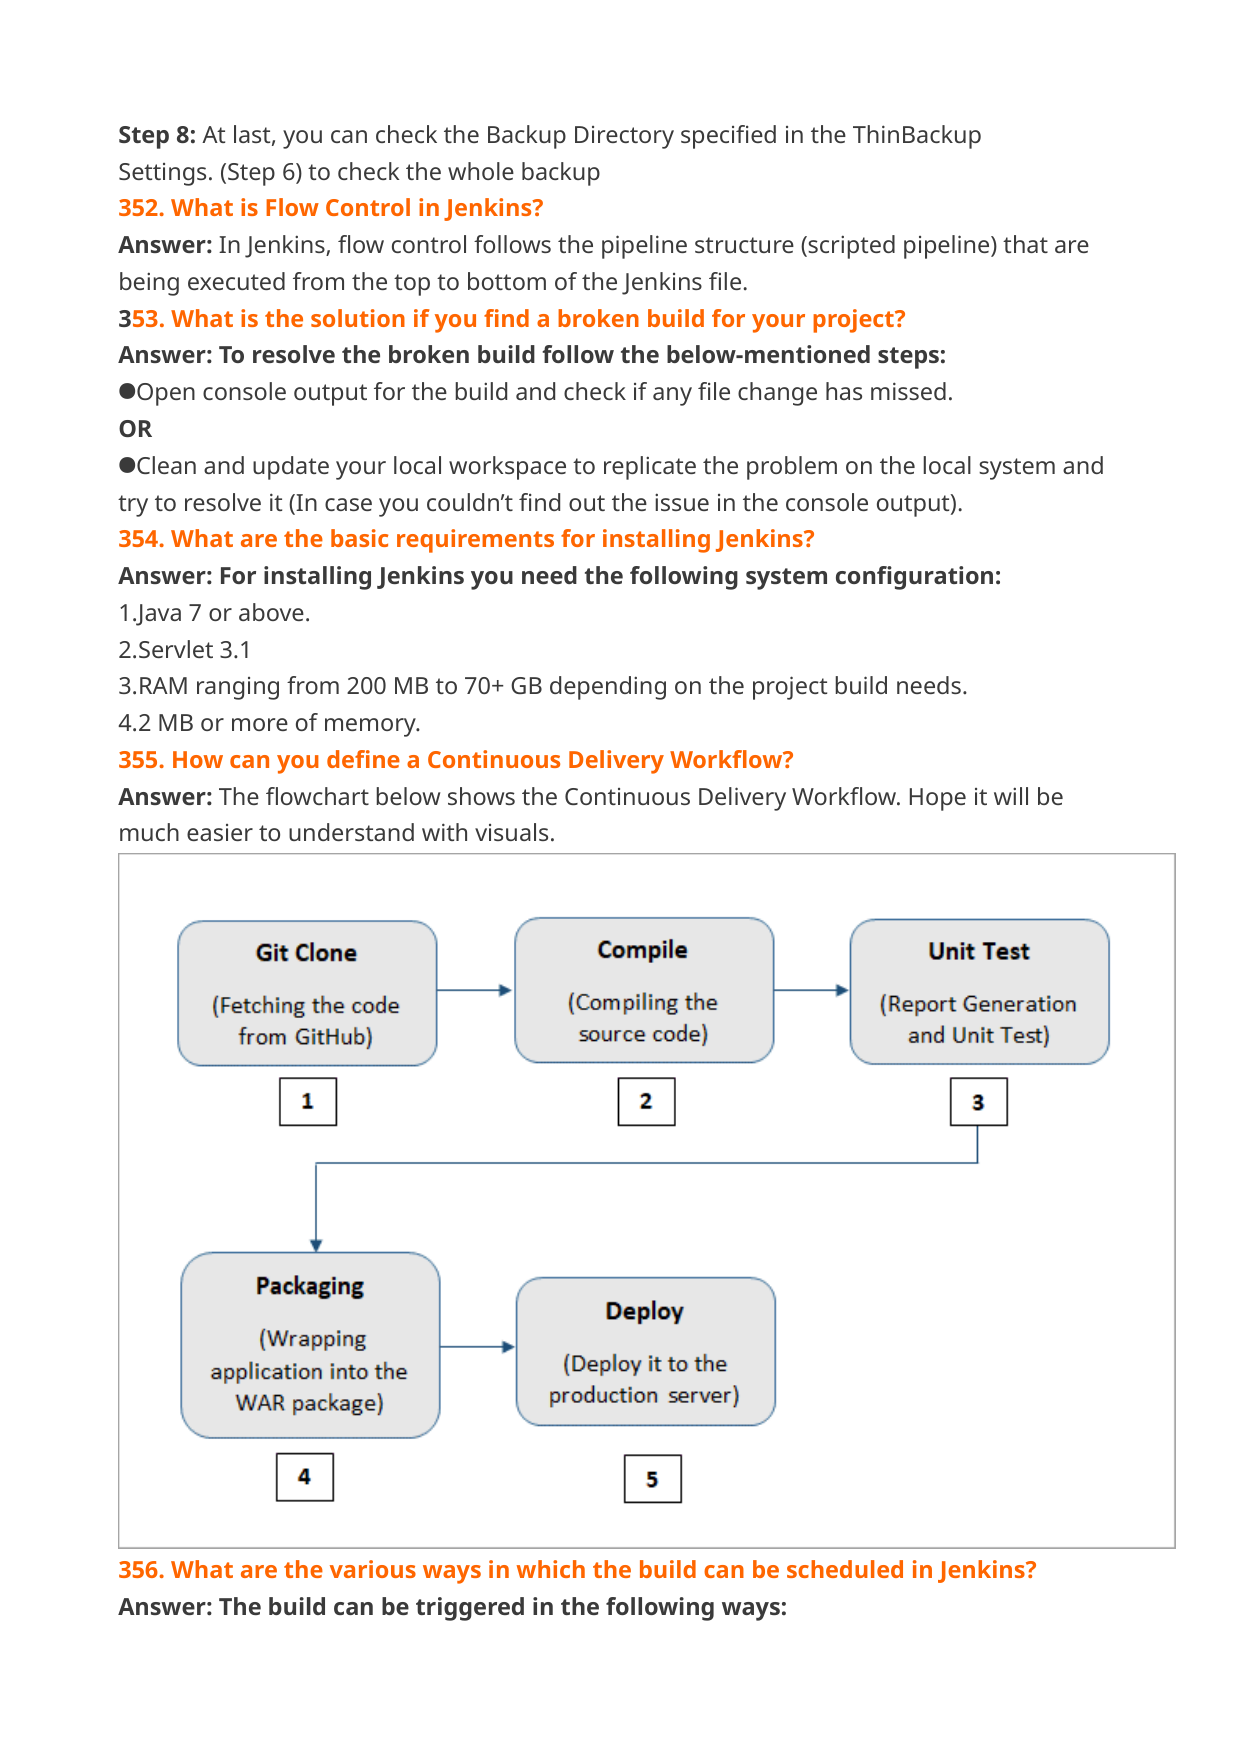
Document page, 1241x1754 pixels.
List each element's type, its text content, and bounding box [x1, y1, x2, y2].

text Answer: For installing Jenkins you need the following system configuration: [118, 559, 1122, 591]
list 2 MB or more of memory. [118, 706, 1122, 738]
list Clean and update your local workspace to replicate the problem on the local system and try to resolve it (In case you couldn’t find out the issue in the console output). [118, 449, 1122, 518]
text Step 8: At last, you can check the Backup Directory specified in the ThinBackup Settings. (Step 6) to check the whole backup [118, 118, 1122, 187]
text 353. What is the solution if you find a broken build for your project? [118, 302, 1122, 334]
text OR [118, 412, 1122, 444]
text 352. What is Flow Control in Jenkins? [118, 192, 1122, 224]
list RAM ranging from 200 MB to 70+ GB depending on the project build needs. [118, 670, 1122, 702]
list Open console output for the build and check if any file change has missed. [118, 376, 1122, 407]
text Answer: The flowchart below shows the Continuous Delivery Workflow. Hope it will be much easier to understand with visuals. [118, 780, 1122, 849]
list Java 7 or above. [118, 596, 1122, 628]
picture [118, 853, 1176, 1549]
text 356. What are the various ways in which the build can be scheduled in Jenkins? [118, 1553, 1122, 1585]
text Answer: To resolve the broken build follow the below-mentioned steps: [118, 339, 1122, 371]
text Answer: In Jenkins, flow control follows the pipeline structure (scripted pipeline) that are being executed from the top to bottom of the Jenkins file. [118, 228, 1122, 297]
text 354. What are the basic requirements for installing Jenkins? [118, 523, 1122, 554]
text 355. How can you define a Continuous Delivery Workflow? [118, 743, 1122, 775]
text Answer: The build can be triggered in the following ways: [118, 1590, 1122, 1622]
list Servlet 3.1 [118, 633, 1122, 665]
